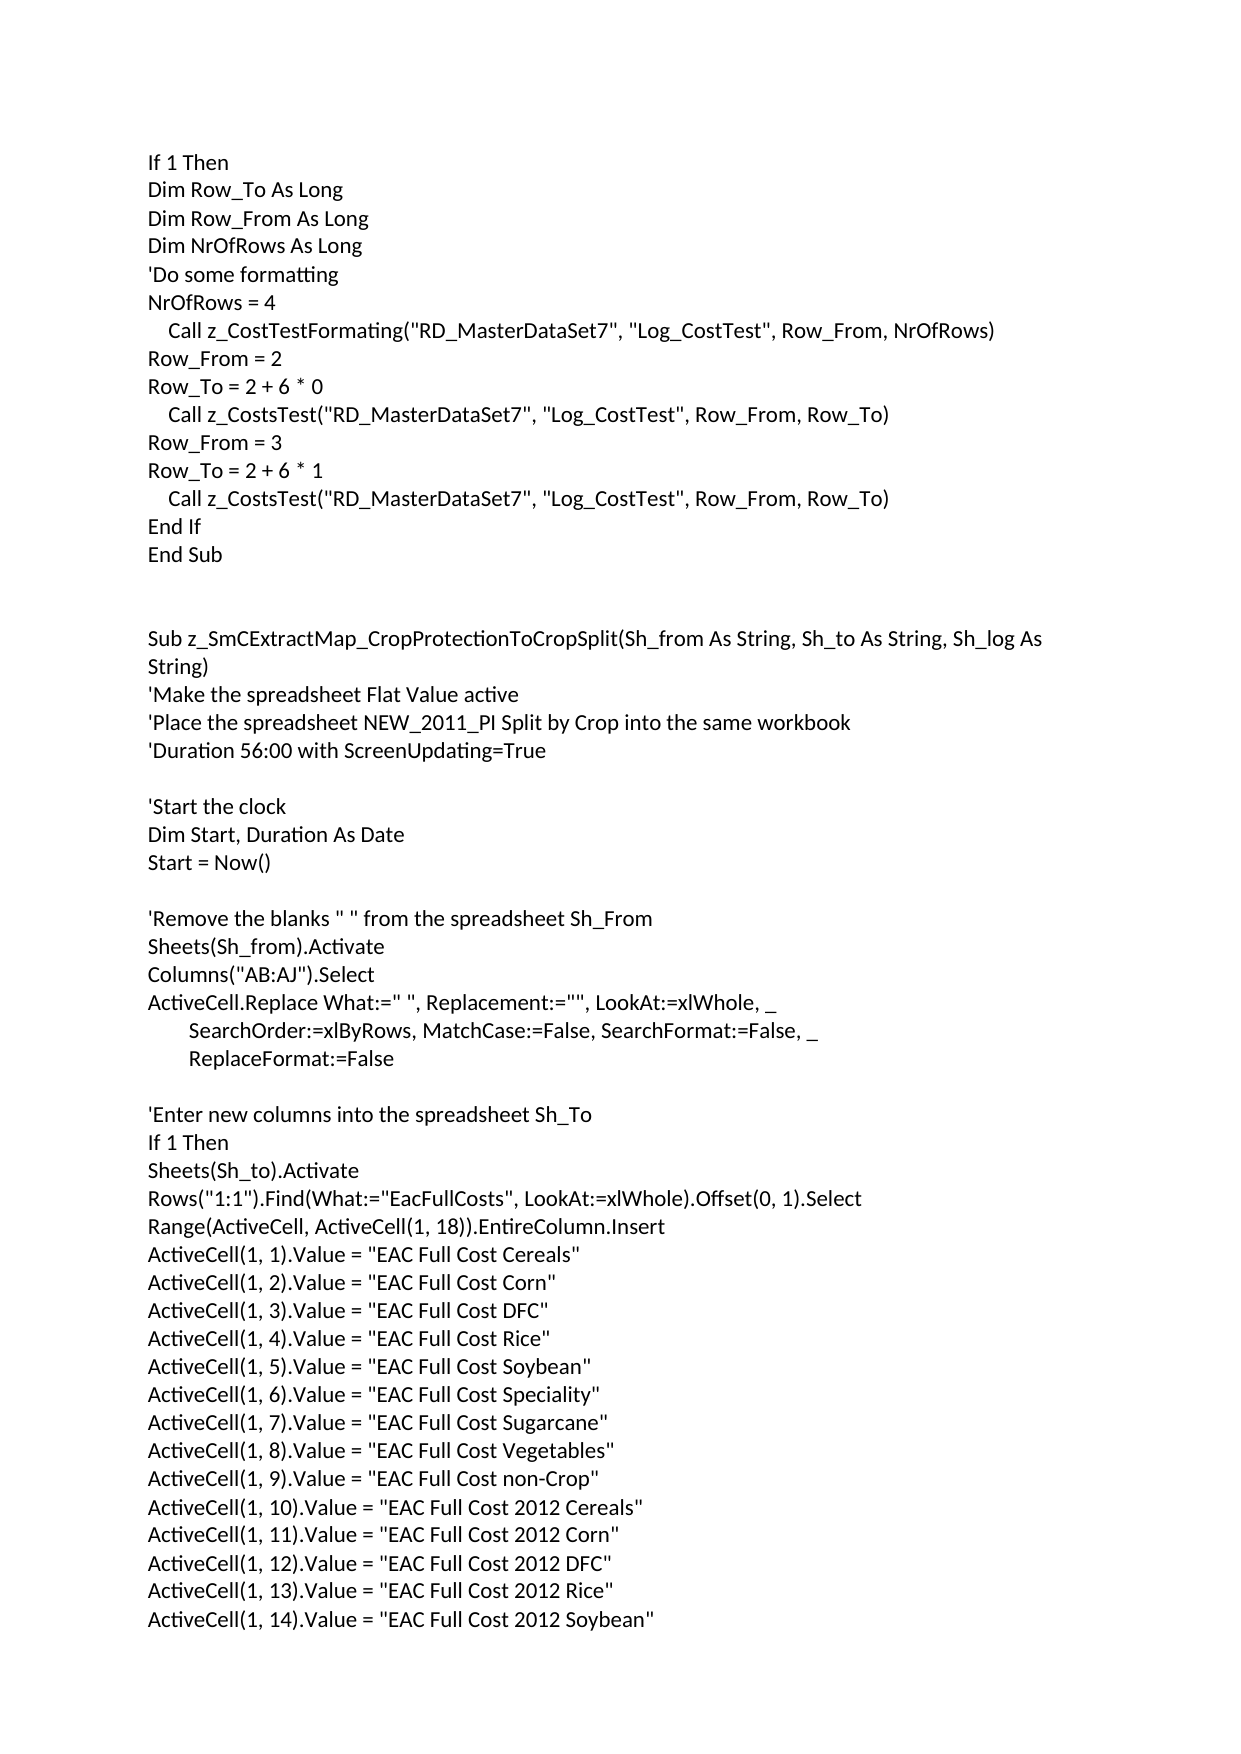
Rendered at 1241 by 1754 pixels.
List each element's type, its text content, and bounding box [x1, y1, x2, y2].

text ActiveCell(1, 9).Value = "EAC Full Cost non-Crop" [148, 1464, 1093, 1493]
text Call z_CostTestFormating("RD_MasterDataSet7", "Log_CostTest", Row_From, NrOfRows) [148, 316, 1093, 344]
text ActiveCell(1, 8).Value = "EAC Full Cost Vegetables" [148, 1437, 1093, 1464]
text Dim Row_To As Long [148, 176, 1093, 204]
text 'Place the spreadsheet NEW_2011_PI Split by Crop into the same workbook [148, 708, 1093, 736]
text Range(ActiveCell, ActiveCell(1, 18)).EntireColumn.Insert [148, 1212, 1093, 1240]
text Start = Now() [148, 848, 1093, 876]
text Rows("1:1").Find(What:="EacFullCosts", LookAt:=xlWhole).Offset(0, 1).Select [148, 1184, 1093, 1212]
text ActiveCell(1, 13).Value = "EAC Full Cost 2012 Rice" [148, 1577, 1093, 1605]
text Sheets(Sh_from).Activate [148, 932, 1093, 960]
text ActiveCell(1, 3).Value = "EAC Full Cost DFC" [148, 1296, 1093, 1324]
text ActiveCell(1, 14).Value = "EAC Full Cost 2012 Soybean" [148, 1605, 1093, 1633]
text SearchOrder:=xlByRows, MatchCase:=False, SearchFormat:=False, _ [148, 1016, 1093, 1044]
text 'Duration 56:00 with ScreenUpdating=True [148, 736, 1093, 764]
text Row_To = 2 + 6 * 1 [148, 456, 1093, 484]
text Call z_CostsTest("RD_MasterDataSet7", "Log_CostTest", Row_From, Row_To) [148, 400, 1093, 428]
text Columns("AB:AJ").Select [148, 960, 1093, 988]
text ActiveCell(1, 7).Value = "EAC Full Cost Sugarcane" [148, 1408, 1093, 1437]
text 'Make the spreadsheet Flat Value active [148, 680, 1093, 708]
text 'Do some formatting [148, 260, 1093, 288]
text Row_To = 2 + 6 * 0 [148, 372, 1093, 400]
text If 1 Then [148, 1128, 1093, 1156]
text Dim Row_From As Long [148, 204, 1093, 232]
text Sheets(Sh_to).Activate [148, 1156, 1093, 1184]
text 'Start the clock [148, 792, 1093, 820]
text ActiveCell(1, 5).Value = "EAC Full Cost Soybean" [148, 1352, 1093, 1381]
text Row_From = 3 [148, 428, 1093, 456]
text End If [148, 512, 1093, 540]
text ActiveCell(1, 12).Value = "EAC Full Cost 2012 DFC" [148, 1549, 1093, 1577]
text Row_From = 2 [148, 344, 1093, 372]
text ActiveCell(1, 2).Value = "EAC Full Cost Corn" [148, 1268, 1093, 1296]
text ActiveCell(1, 1).Value = "EAC Full Cost Cereals" [148, 1240, 1093, 1268]
text NrOfRows = 4 [148, 288, 1093, 316]
text 'Remove the blanks " " from the spreadsheet Sh_From [148, 904, 1093, 932]
text Call z_CostsTest("RD_MasterDataSet7", "Log_CostTest", Row_From, Row_To) [148, 484, 1093, 512]
text ActiveCell(1, 4).Value = "EAC Full Cost Rice" [148, 1324, 1093, 1352]
text ActiveCell(1, 6).Value = "EAC Full Cost Speciality" [148, 1381, 1093, 1408]
text Dim NrOfRows As Long [148, 232, 1093, 260]
text Sub z_SmCExtractMap_CropProtectionToCropSplit(Sh_from As String, Sh_to As String, Sh_log As String) [148, 624, 1093, 680]
text If 1 Then [148, 148, 1093, 176]
text ActiveCell.Replace What:=" ", Replacement:="", LookAt:=xlWhole, _ [148, 988, 1093, 1016]
text Dim Start, Duration As Date [148, 820, 1093, 848]
text ReplaceFormat:=False [148, 1044, 1093, 1072]
text End Sub [148, 540, 1093, 568]
text ActiveCell(1, 10).Value = "EAC Full Cost 2012 Cereals" [148, 1493, 1093, 1521]
text 'Enter new columns into the spreadsheet Sh_To [148, 1100, 1093, 1128]
text ActiveCell(1, 11).Value = "EAC Full Cost 2012 Corn" [148, 1521, 1093, 1549]
